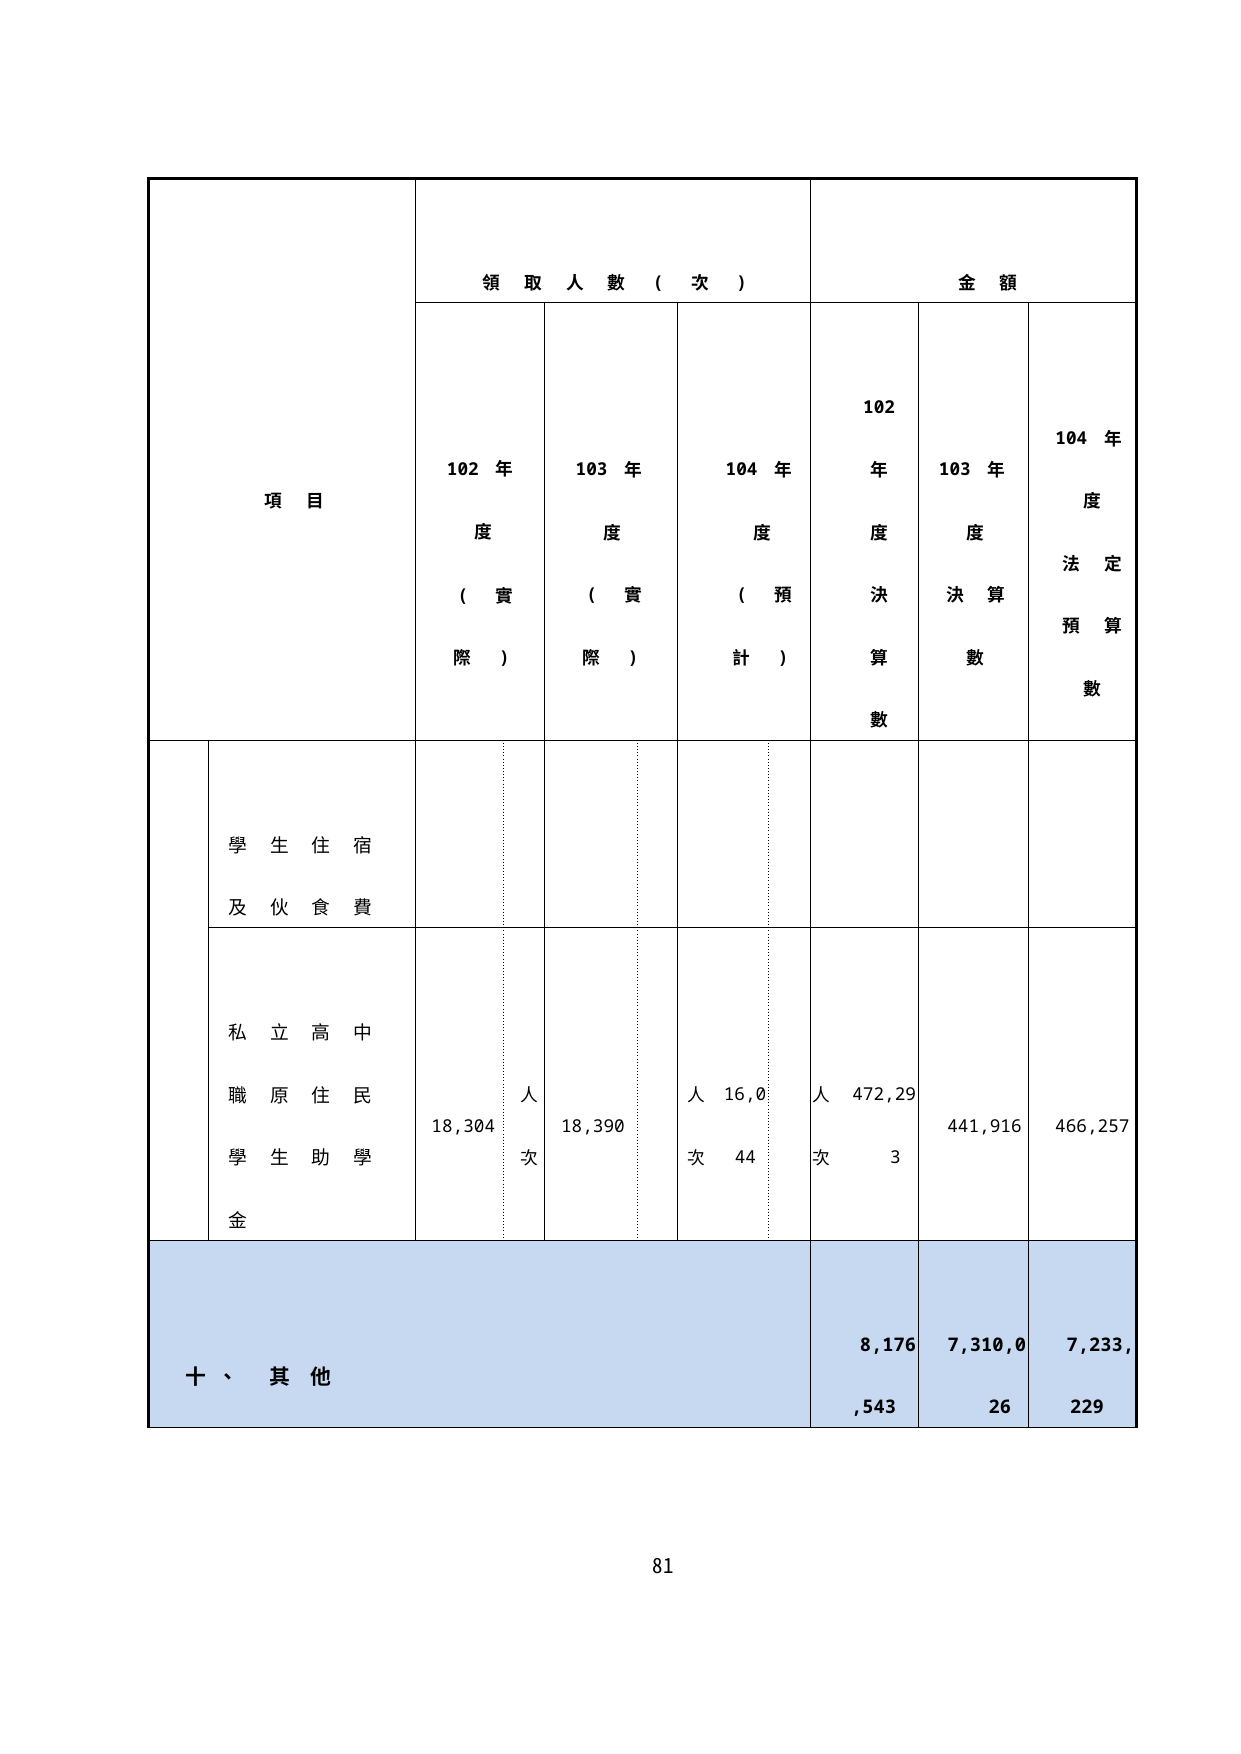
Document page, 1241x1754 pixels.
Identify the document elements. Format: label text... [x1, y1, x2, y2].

table_cell 103年度 (實際) [545, 303, 677, 740]
table_cell 103年度 決算數 [919, 303, 1028, 740]
table_cell 人次 [637, 928, 677, 1240]
table_cell 人次 [769, 741, 810, 927]
table_cell 441,916 [919, 928, 1028, 1240]
table_cell 104年度 (預計) [678, 303, 810, 740]
table_cell 16,044 [678, 928, 769, 1240]
table_header 領取人數(次) [416, 180, 810, 302]
table_cell [919, 741, 1028, 927]
table_cell 18,390 [545, 928, 637, 1240]
table_cell 472,293 [811, 928, 918, 1240]
table_cell [504, 741, 544, 927]
table_cell 人次 [769, 928, 810, 1240]
table_cell 人次 [637, 741, 677, 927]
table_cell 18,304 [416, 928, 504, 1240]
table_cell [416, 741, 504, 927]
table_cell 私立高中職原住民學生助學金 [209, 928, 415, 1240]
table_cell 466,257 [1029, 928, 1135, 1240]
table_cell [150, 741, 208, 1240]
table_cell [1029, 741, 1135, 927]
table_cell 7,310,026 [919, 1241, 1028, 1427]
table_header 項目 [150, 180, 415, 740]
table_cell 104年度 法定預算數 [1029, 303, 1135, 740]
table_cell 7,233,229 [1029, 1241, 1135, 1427]
table_cell 人次 [504, 928, 544, 1240]
table_cell [678, 741, 769, 927]
table_cell 十、其他 [150, 1241, 810, 1427]
table_cell 學生住宿及伙食費 [209, 741, 415, 927]
table_cell [545, 741, 637, 927]
table_header 金額 [811, 180, 1135, 302]
table_cell 8,176,543 [811, 1241, 918, 1427]
table_cell 102年度 決算數 [811, 303, 918, 740]
table_cell 102年度 (實際) [416, 303, 544, 740]
table_cell [811, 741, 918, 927]
